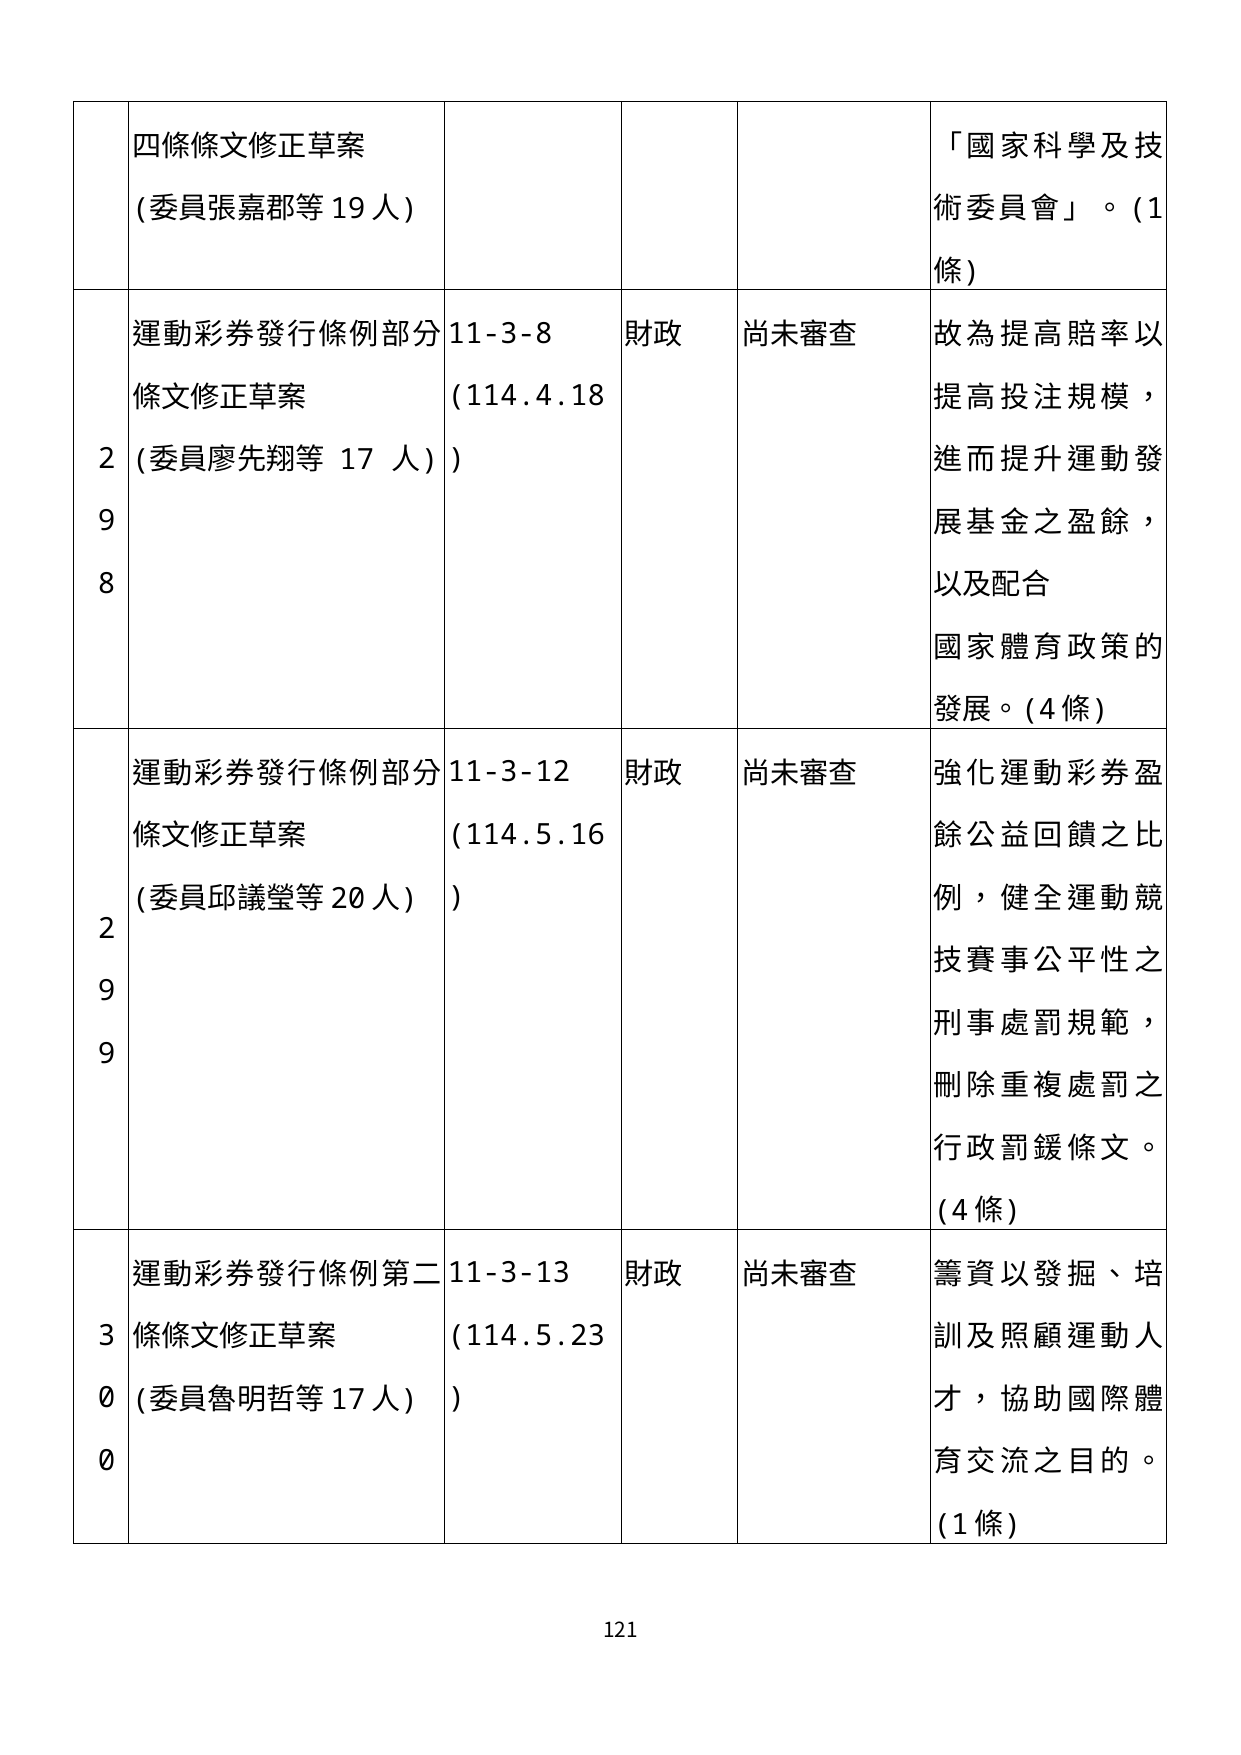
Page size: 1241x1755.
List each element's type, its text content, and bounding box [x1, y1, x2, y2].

table_cell 11-3-12 (114.5.16) [445, 729, 621, 1229]
table_cell 「國家科學及技術委員會」。(1條) [931, 102, 1166, 289]
table_cell 故為提高賠率以提高投注規模，進而提升運動發展基金之盈餘，以及配合 國家體育政策的發展。(4條) [931, 290, 1166, 728]
table_cell 運動彩券發行條例第二條條文修正草案 (委員魯明哲等17人) [129, 1230, 444, 1542]
table_cell [445, 102, 621, 289]
table_cell [74, 1230, 128, 1542]
table_cell [622, 102, 737, 289]
table_cell 四條條文修正草案 (委員張嘉郡等19人) [129, 102, 444, 289]
table_cell [738, 102, 930, 289]
table_cell 財政 [622, 290, 737, 728]
table_cell 籌資以發掘、培訓及照顧運動人才，協助國際體育交流之目的。(1條) [931, 1230, 1166, 1542]
table_cell 財政 [622, 1230, 737, 1542]
table_cell 11-3-13 (114.5.23) [445, 1230, 621, 1542]
table_cell 尚未審查 [738, 290, 930, 728]
table_cell [74, 729, 128, 1229]
table_cell 財政 [622, 729, 737, 1229]
table_cell [74, 102, 128, 289]
table_cell 尚未審查 [738, 1230, 930, 1542]
table_cell 尚未審查 [738, 729, 930, 1229]
table_cell 運動彩券發行條例部分條文修正草案 (委員廖先翔等 17 人) [129, 290, 444, 728]
table_cell 強化運動彩券盈餘公益回饋之比例，健全運動競技賽事公平性之刑事處罰規範，刪除重複處罰之行政罰鍰條文。(4條) [931, 729, 1166, 1229]
table_cell 11-3-8 (114.4.18) [445, 290, 621, 728]
table_cell 運動彩券發行條例部分條文修正草案 (委員邱議瑩等20人) [129, 729, 444, 1229]
table_cell [74, 290, 128, 728]
